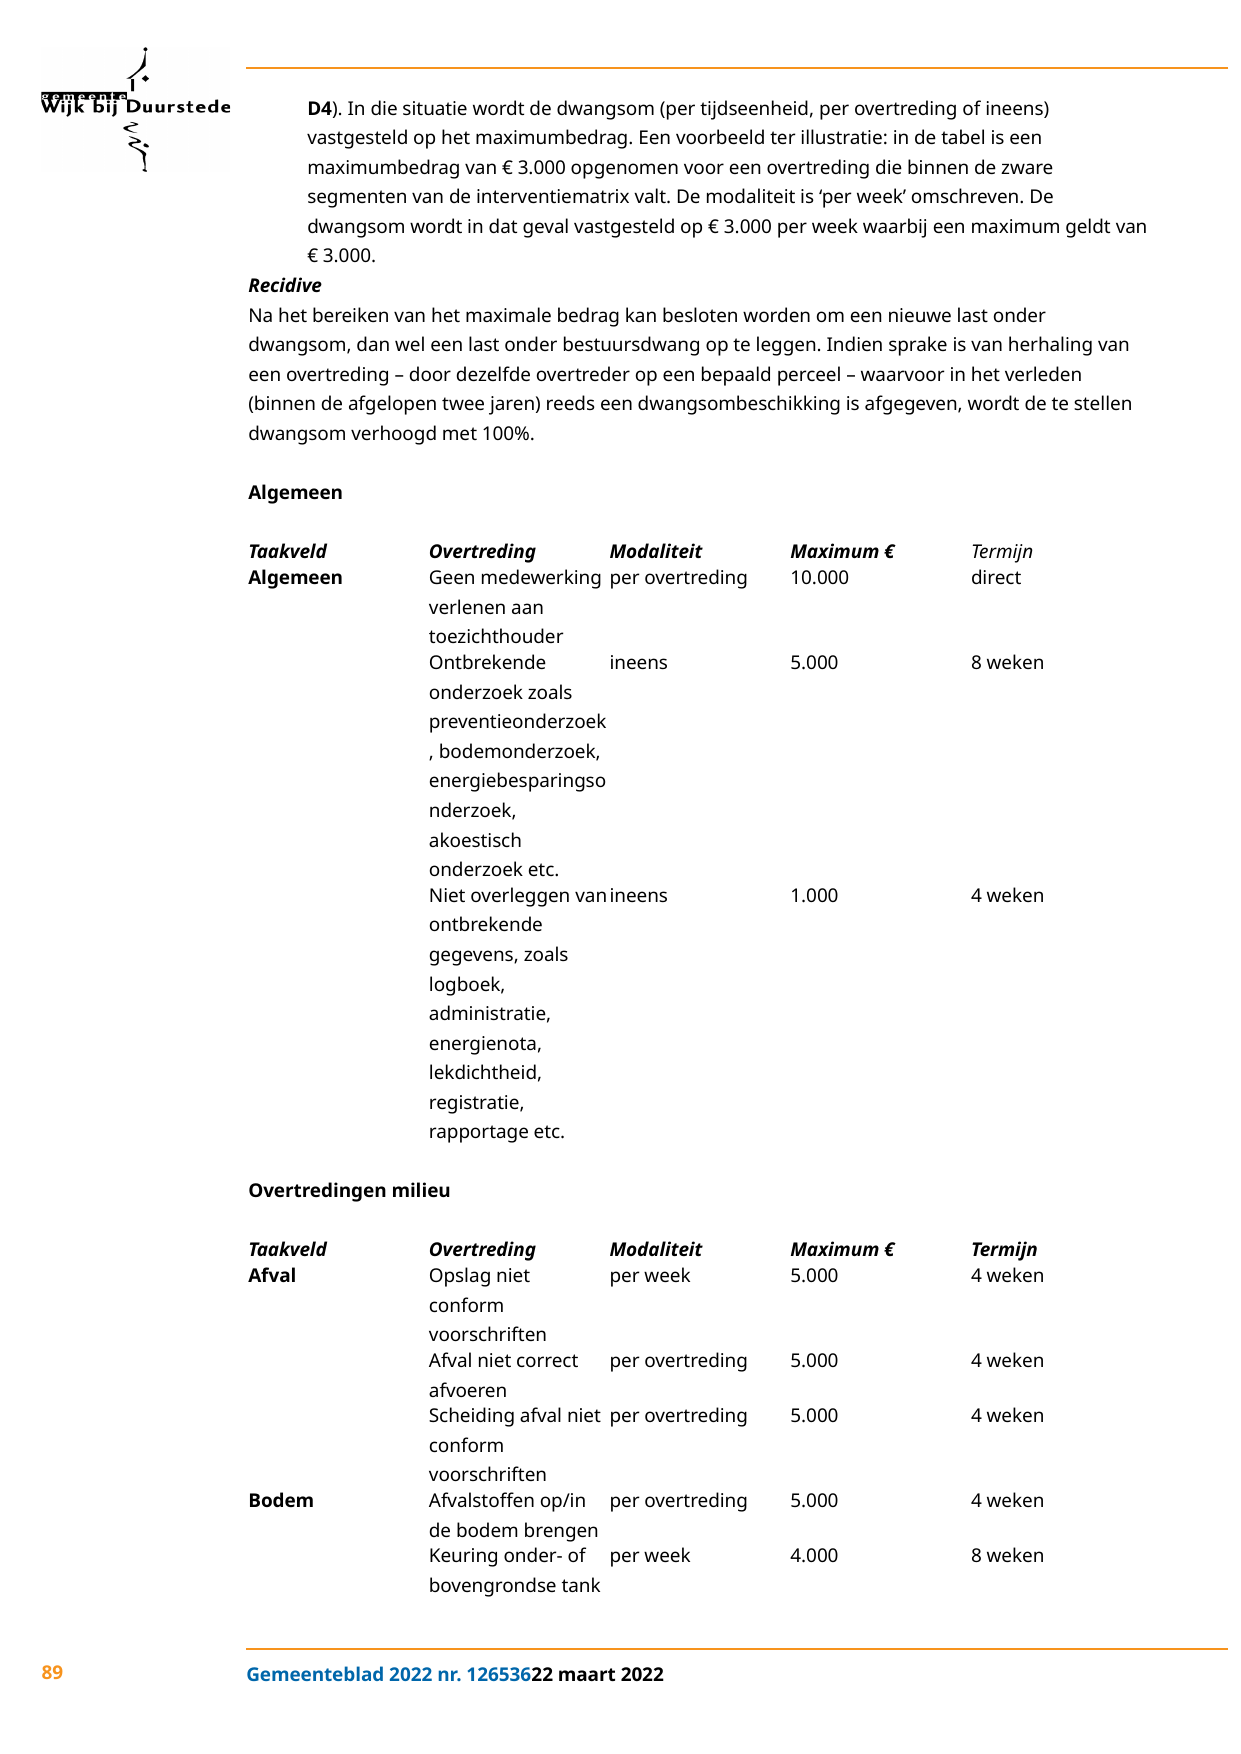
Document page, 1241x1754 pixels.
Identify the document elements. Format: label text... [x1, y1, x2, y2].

table_header Overtreding [429, 1237, 609, 1262]
table_cell 5.000 [790, 1262, 971, 1347]
table_header Overtreding [429, 539, 609, 564]
table_cell [248, 1403, 429, 1487]
table_cell 4 weken [971, 1347, 1152, 1402]
table_cell Bodem [248, 1488, 429, 1543]
table_cell per overtreding [609, 1347, 790, 1402]
table_cell 5.000 [790, 1403, 971, 1487]
table_cell 8 weken [971, 1543, 1152, 1598]
table_cell per overtreding [609, 1488, 790, 1543]
table_cell Afvalstoffen op/in de bodem brengen [429, 1488, 609, 1543]
table_cell 5.000 [790, 1488, 971, 1543]
table_cell [248, 649, 429, 882]
table_cell 5.000 [790, 649, 971, 882]
table_header Taakveld [248, 539, 429, 564]
table_cell per week [609, 1262, 790, 1347]
table_cell 1.000 [790, 882, 971, 1144]
table_cell Afval [248, 1262, 429, 1347]
text Na het bereiken van het maximale bedrag kan besloten worden om een nieuwe last onder dwangsom, dan wel een last onder bestuursdwang op te leggen. Indien sprake is van herhaling van een overtreding – door dezelfde overtreder op een bepaald perceel – waarvoor in het verleden (binnen de afgelopen twee jaren) reeds een dwangsombeschikking is afgegeven, wordt de te stellen dwangsom verhoogd met 100%. [248, 302, 1152, 446]
table_cell ineens [609, 882, 790, 1144]
table_cell Scheiding afval niet conform voorschriften [429, 1403, 609, 1487]
table_header Maximum € [790, 1237, 971, 1262]
table_header Modaliteit [609, 1237, 790, 1262]
table_cell per overtreding [609, 1403, 790, 1487]
table_cell 4 weken [971, 1403, 1152, 1487]
list D4). In die situatie wordt de dwangsom (per tijdseenheid, per overtreding of ineens) vastgesteld op het maximumbedrag. Een voorbeeld ter illustratie: in de tabel is een maximumbedrag van € 3.000 opgenomen voor een overtreding die binnen de zware segmenten van de interventiematrix valt. De modaliteit is ‘per week’ omschreven. De dwangsom wordt in dat geval vastgesteld op € 3.000 per week waarbij een maximum geldt van € 3.000. [248, 95, 1152, 268]
table_header Termijn [971, 539, 1152, 564]
table_cell 10.000 [790, 564, 971, 649]
table_cell per overtreding [609, 564, 790, 649]
table_header Maximum € [790, 539, 971, 564]
table_cell [248, 1347, 429, 1402]
table_cell Keuring onder- of bovengrondse tank [429, 1543, 609, 1598]
table_cell per week [609, 1543, 790, 1598]
text Recidive [248, 272, 1152, 298]
table_cell [248, 1543, 429, 1598]
table_cell Afval niet correct afvoeren [429, 1347, 609, 1402]
table_cell 4 weken [971, 1488, 1152, 1543]
table_cell Geen medewerking verlenen aan toezichthouder [429, 564, 609, 649]
table_header Termijn [971, 1237, 1152, 1262]
table_cell Niet overleggen van ontbrekende gegevens, zoals logboek, administratie, energienota, lekdichtheid, registratie, rapportage etc. [429, 882, 609, 1144]
table_header Taakveld [248, 1237, 429, 1262]
table_cell 8 weken [971, 649, 1152, 882]
table_cell 4 weken [971, 882, 1152, 1144]
picture [41, 47, 231, 172]
table_cell Opslag niet conform voorschriften [429, 1262, 609, 1347]
text Overtredingen milieu [248, 1177, 1152, 1203]
table_cell ineens [609, 649, 790, 882]
table_cell 5.000 [790, 1347, 971, 1402]
table_cell 4 weken [971, 1262, 1152, 1347]
table_cell Algemeen [248, 564, 429, 649]
table_cell [248, 882, 429, 1144]
table_cell direct [971, 564, 1152, 649]
table_header Modaliteit [609, 539, 790, 564]
table_cell Ontbrekende onderzoek zoals preventieonderzoek, bodemonderzoek, energiebesparingsonderzoek, akoestisch onderzoek etc. [429, 649, 609, 882]
text Algemeen [248, 479, 1152, 505]
table_cell 4.000 [790, 1543, 971, 1598]
